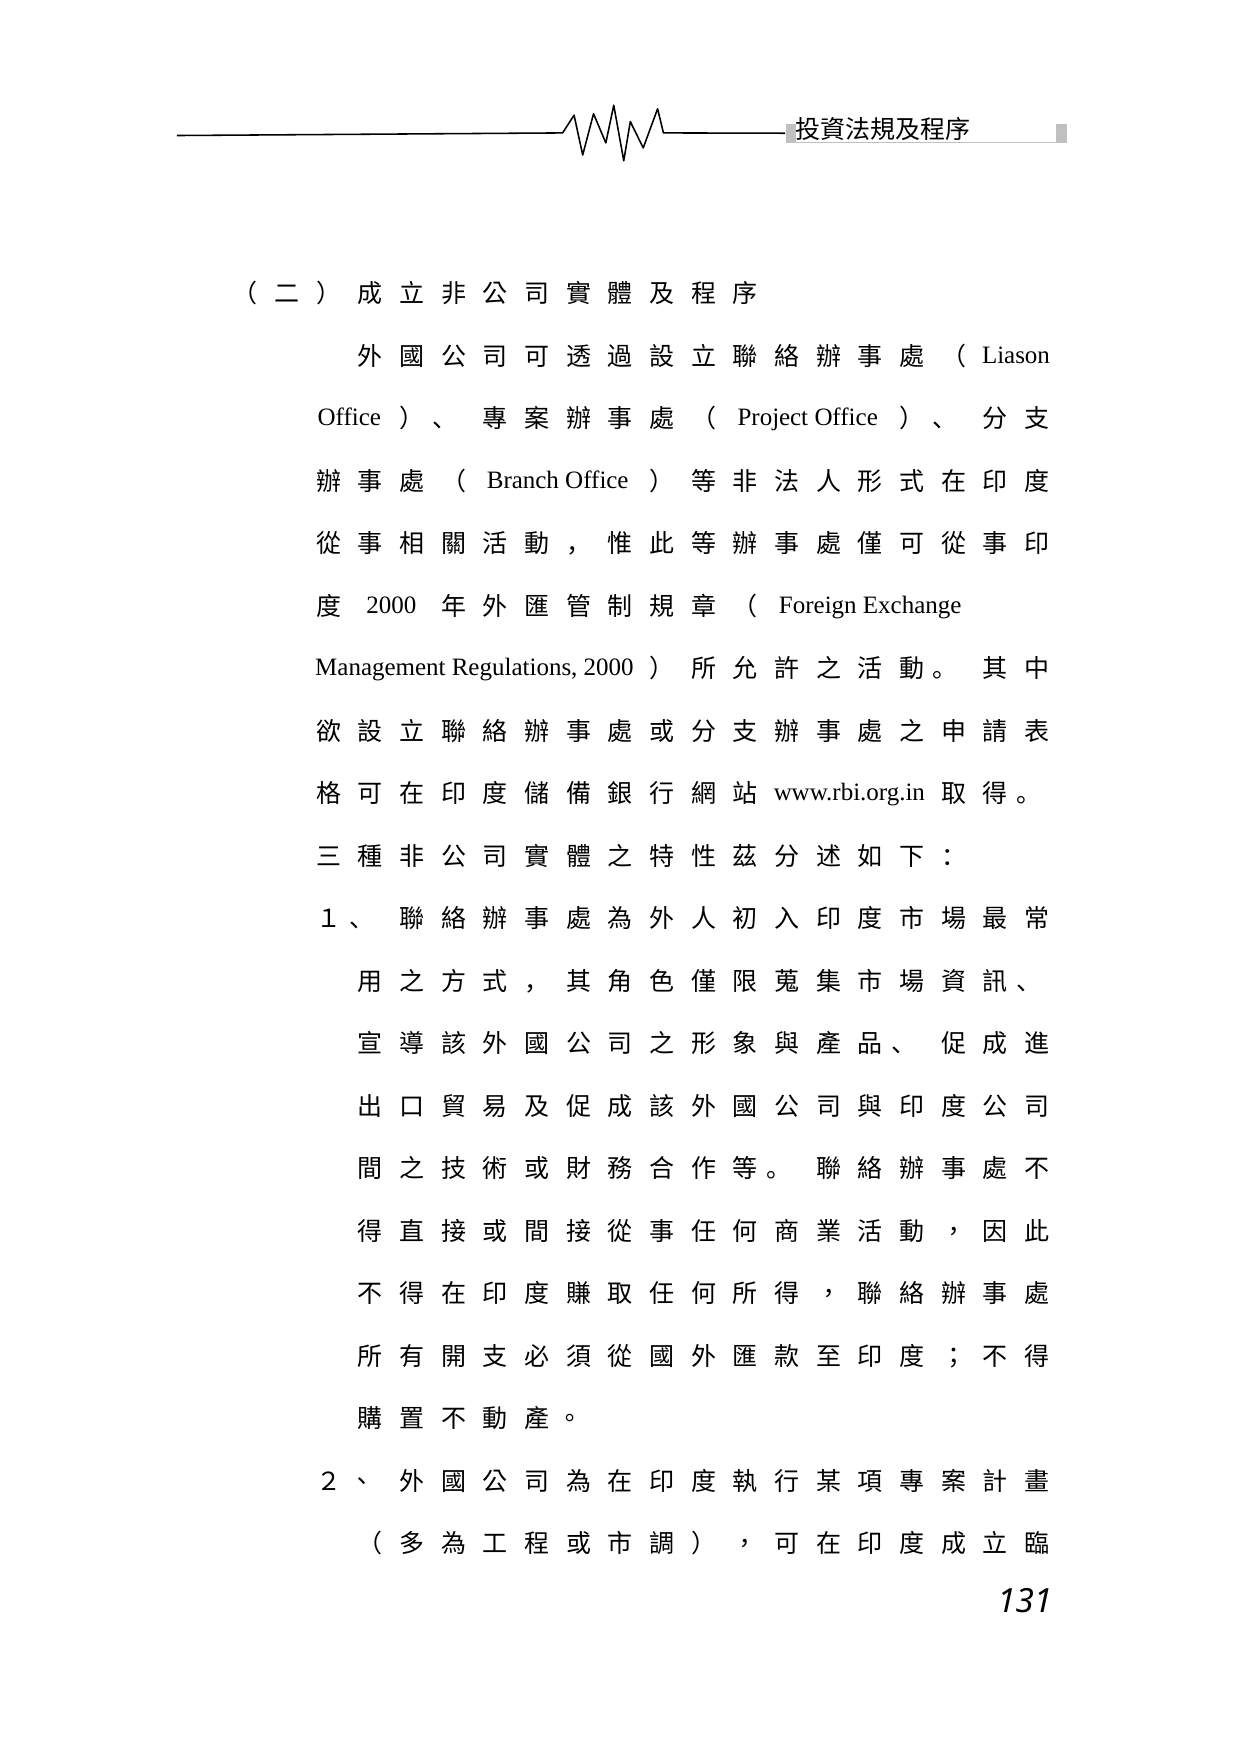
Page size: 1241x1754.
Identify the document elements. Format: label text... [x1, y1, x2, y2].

text 外國公司可透過設立聯絡辦事處（Liason Office）、專案辦事處（Project Office）、分支辦事處（Branch Office）等非法人形式在印度從事相關活動，惟此等辦事處僅可從事印度2000年外匯管制規章（Foreign Exchange Management Regulations, 2000）所允許之活動。其中欲設立聯絡辦事處或分支辦事處之申請表格可在印度儲備銀行網站www.rbi.org.in取得。三種非公司實體之特性茲分述如下： [281, 313, 1058, 875]
text （二）成立非公司實體及程序 [207, 250, 1058, 313]
text １、聯絡辦事處為外人初入印度市場最常用之方式，其角色僅限蒐集市場資訊、宣導該外國公司之形象與產品、促成進出口貿易及促成該外國公司與印度公司間之技術或財務合作等。聯絡辦事處不得直接或間接從事任何商業活動，因此不得在印度賺取任何所得，聯絡辦事處所有開支必須從國外匯款至印度；不得購置不動產。 [281, 875, 1058, 1438]
text ２、外國公司為在印度執行某項專案計畫（多為工程或市調），可在印度成立臨 [281, 1438, 1058, 1563]
